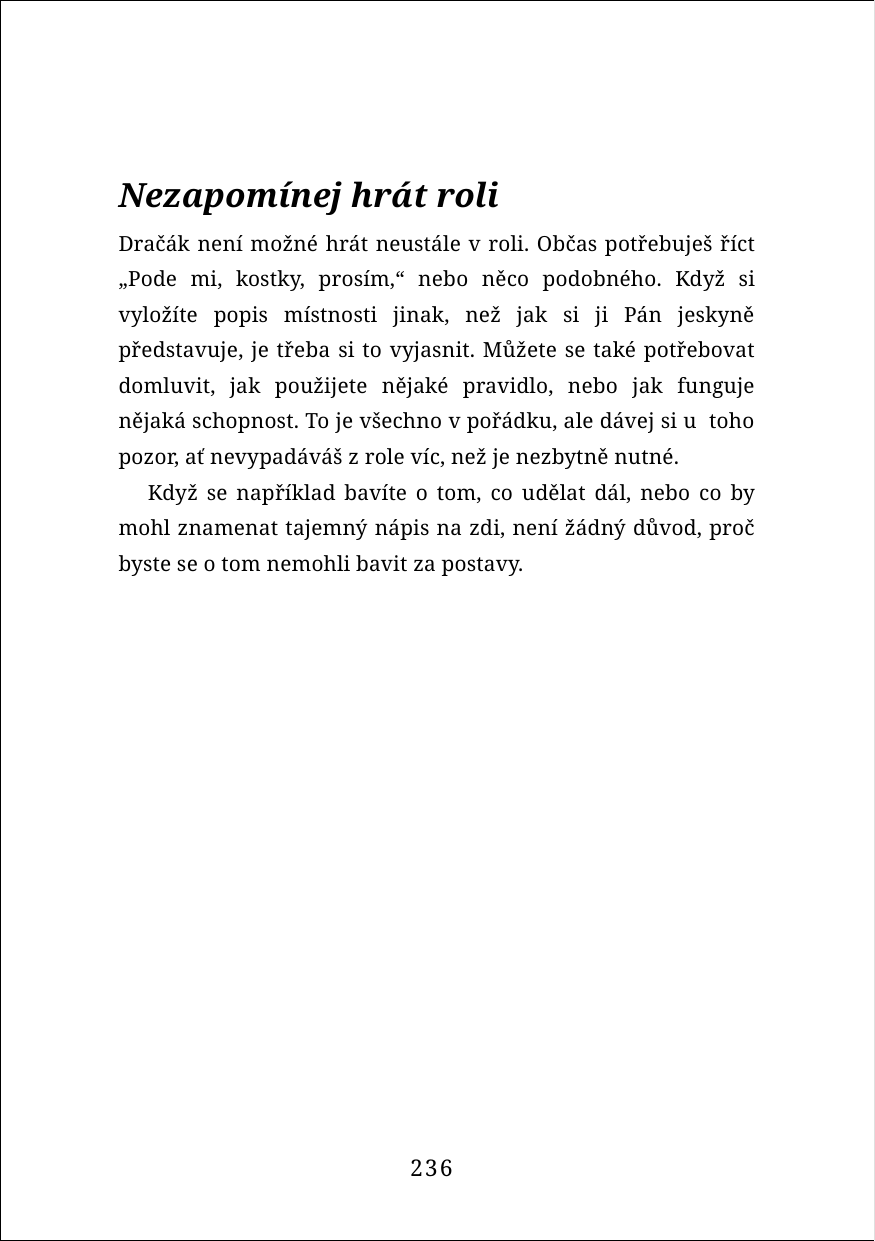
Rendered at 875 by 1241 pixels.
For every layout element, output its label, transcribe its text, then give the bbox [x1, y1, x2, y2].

subtitle Nezapomínej hrát roli [118, 172, 756, 217]
text Dračák není možné hrát neustále v roli. Občas potřebuješ říct „Pode mi, kostky, prosím,“ nebo něco podobného. Když si vyložíte popis místnosti jinak, než jak si ji Pán jeskyně představuje, je třeba si to vyjasnit. Můžete se také potřebovat domluvit, jak použijete nějaké pravidlo, nebo jak funguje nějaká schopnost. To je všechno v pořádku, ale dávej si u toho pozor, ať nevypadáváš z role víc, než je nezbytně nutné. Když se například bavíte o tom, co udělat dál, nebo co by mohl znamenat tajemný nápis na zdi, není žádný důvod, proč byste se o tom nemohli bavit za postavy. [118, 229, 756, 577]
